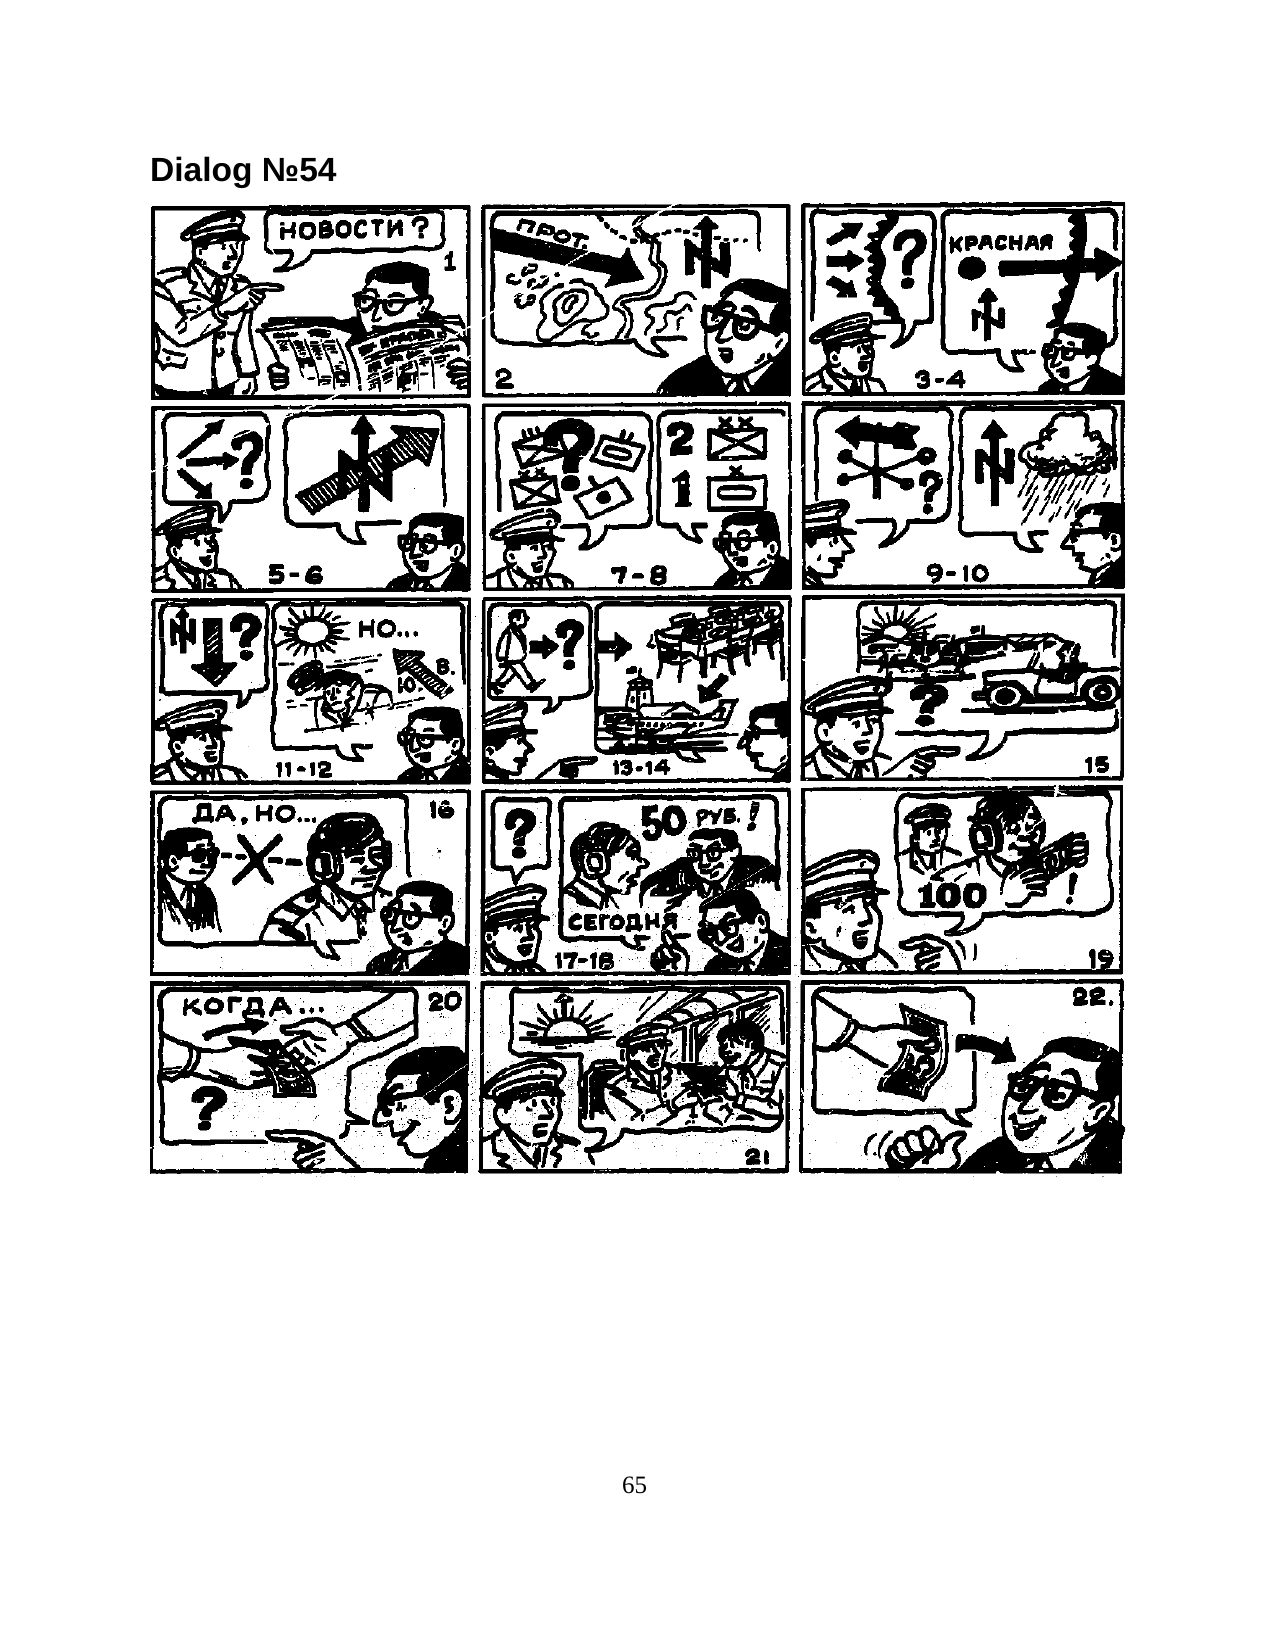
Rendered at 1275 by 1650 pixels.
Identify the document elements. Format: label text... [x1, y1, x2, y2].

subtitle Dialog №54 [150, 150, 1125, 189]
picture [150, 201, 1125, 1177]
